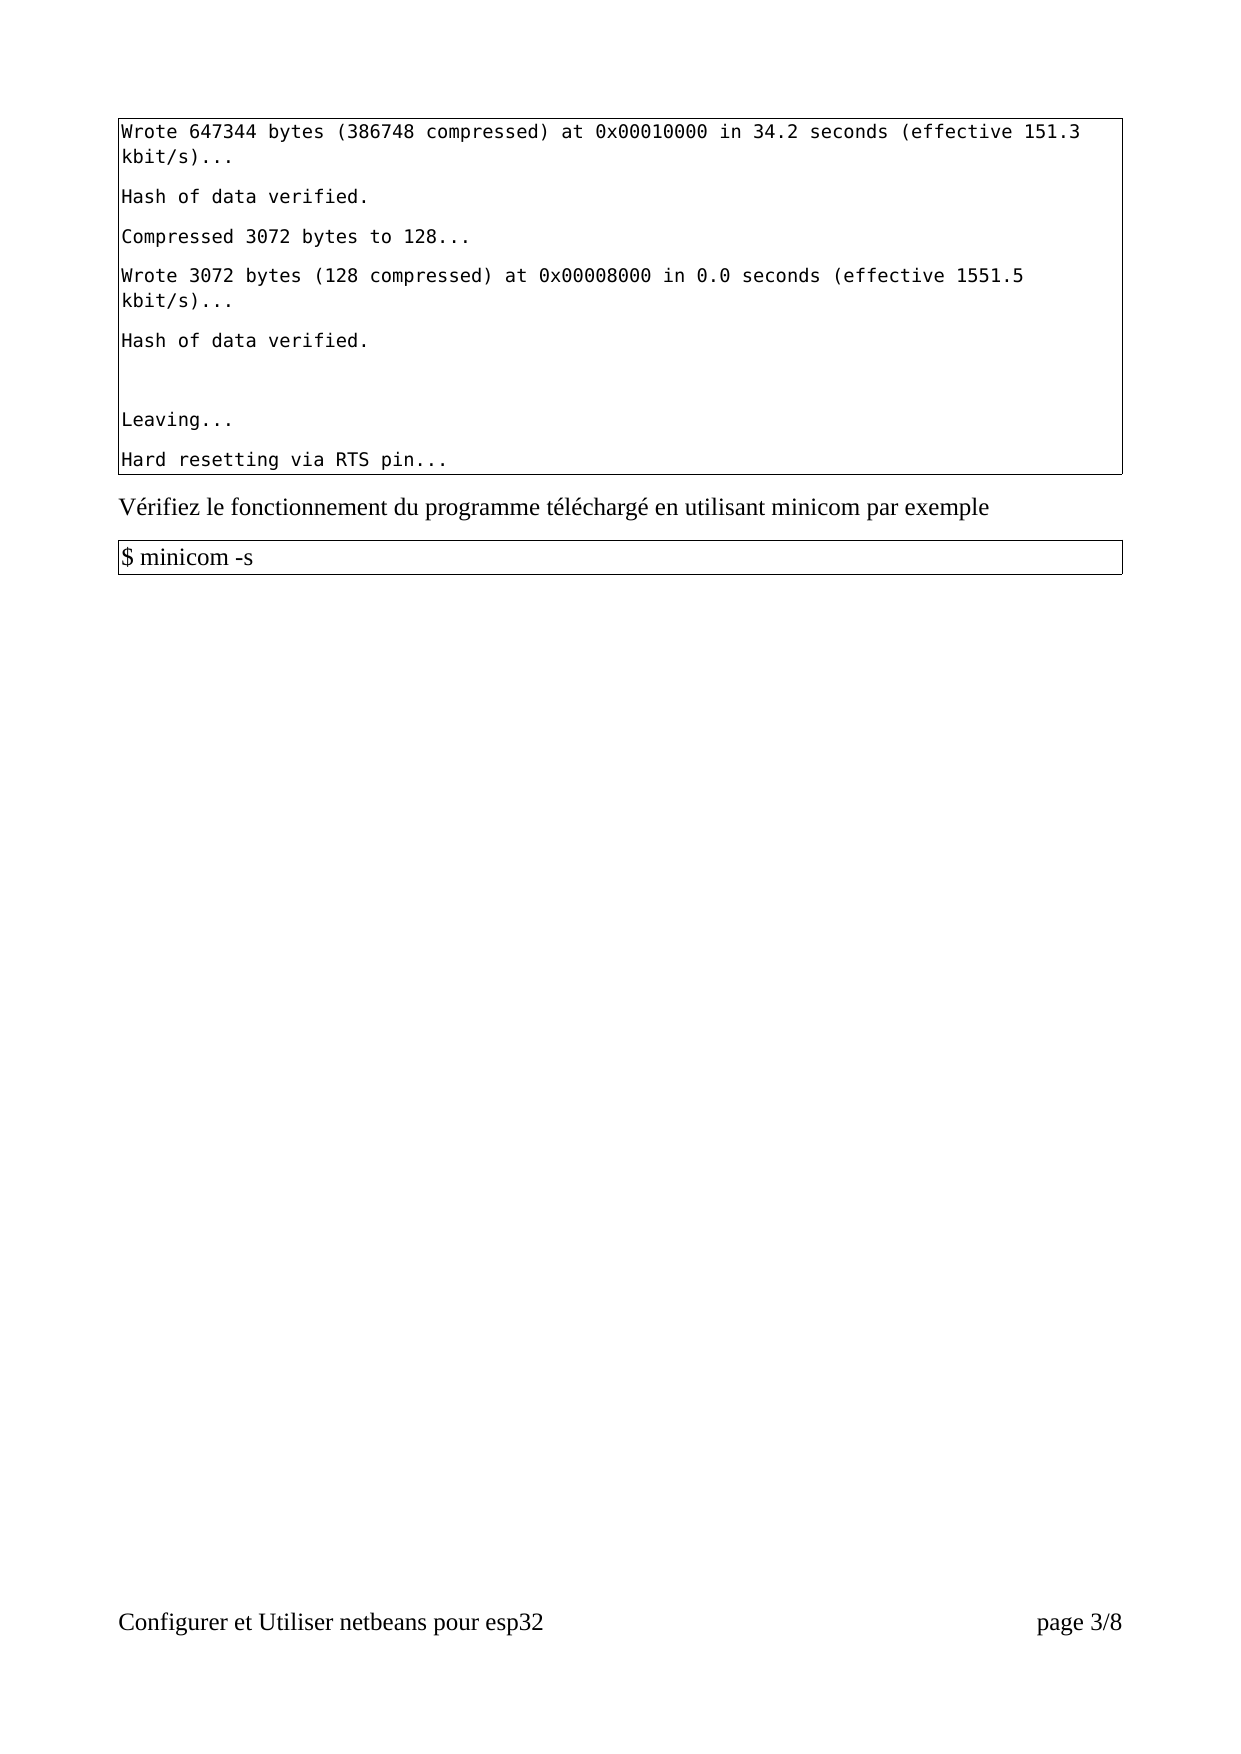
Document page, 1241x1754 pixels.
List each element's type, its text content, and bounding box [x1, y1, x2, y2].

text Hash of data verified. [119, 183, 1122, 208]
text Leaving... [119, 406, 1122, 431]
text Hash of data verified. [119, 327, 1122, 352]
text Compressed 3072 bytes to 128... [119, 223, 1122, 247]
text Wrote 647344 bytes (386748 compressed) at 0x00010000 in 34.2 seconds (effective 151.3 kbit/s)... [119, 119, 1122, 168]
text Hard resetting via RTS pin... [119, 446, 1122, 474]
text $ minicom -s [119, 541, 1122, 574]
text Vérifiez le fonctionnement du programme téléchargé en utilisant minicom par exemple [118, 492, 1122, 521]
text Wrote 3072 bytes (128 compressed) at 0x00008000 in 0.0 seconds (effective 1551.5 kbit/s)... [119, 262, 1122, 312]
